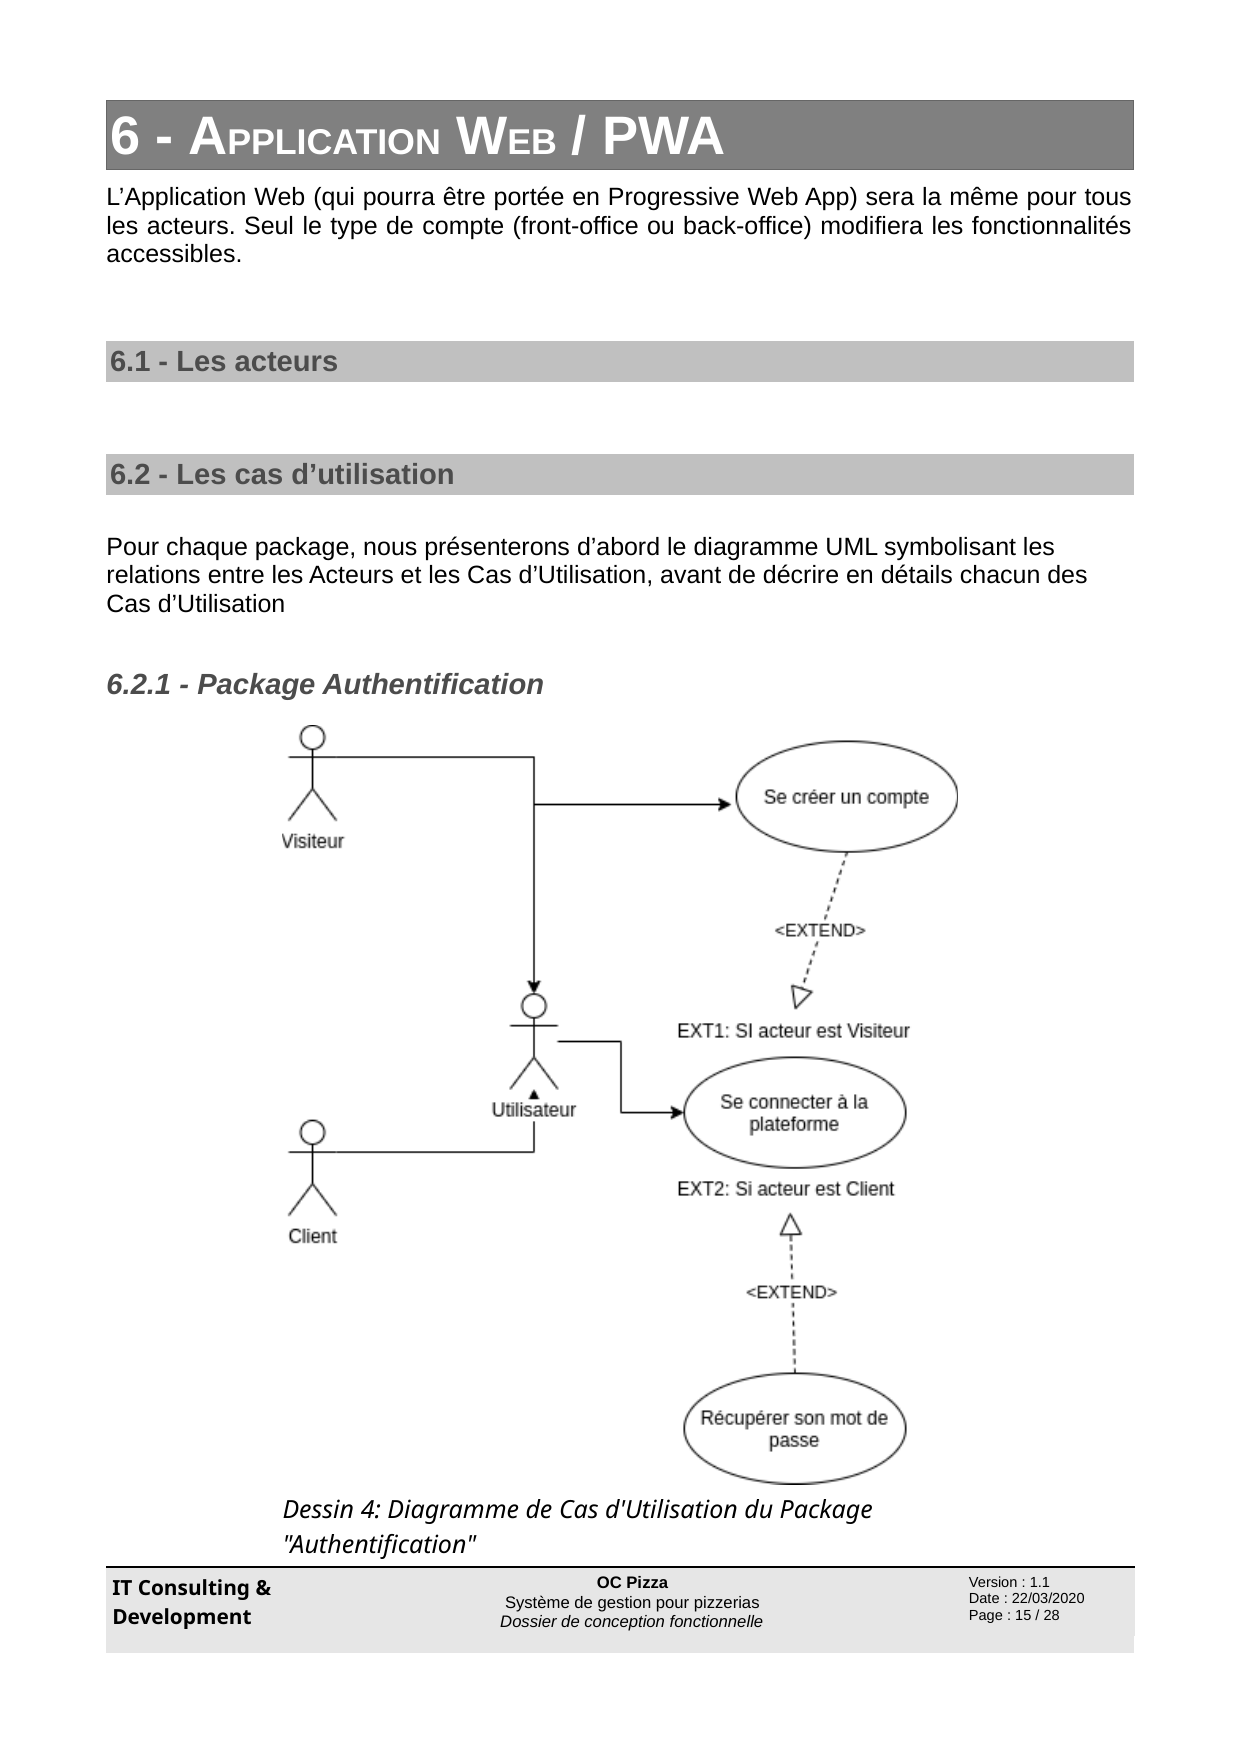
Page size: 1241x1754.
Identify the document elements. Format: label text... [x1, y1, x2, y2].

subtitle Les acteurs [107, 342, 1133, 381]
text Pour chaque package, nous présenterons d’abord le diagramme UML symbolisant les relations entre les Acteurs et les Cas d’Utilisation, avant de décrire en détails chacun des Cas d’Utilisation [106, 532, 1134, 618]
subtitle Application Web / PWA [107, 101, 1133, 169]
subtitle Package Authentification [106, 667, 1134, 701]
text L’Application Web (qui pourra être portée en Progressive Web App) sera la même pour tous les acteurs. Seul le type de compte (front-office ou back-office) modifiera les fonctionnalités accessibles. [106, 182, 1134, 268]
subtitle Les cas d’utilisation [107, 455, 1133, 494]
picture [282, 725, 958, 1485]
text Dessin 4: Diagramme de Cas d'Utilisation du Package "Authentification" [282, 1485, 958, 1560]
